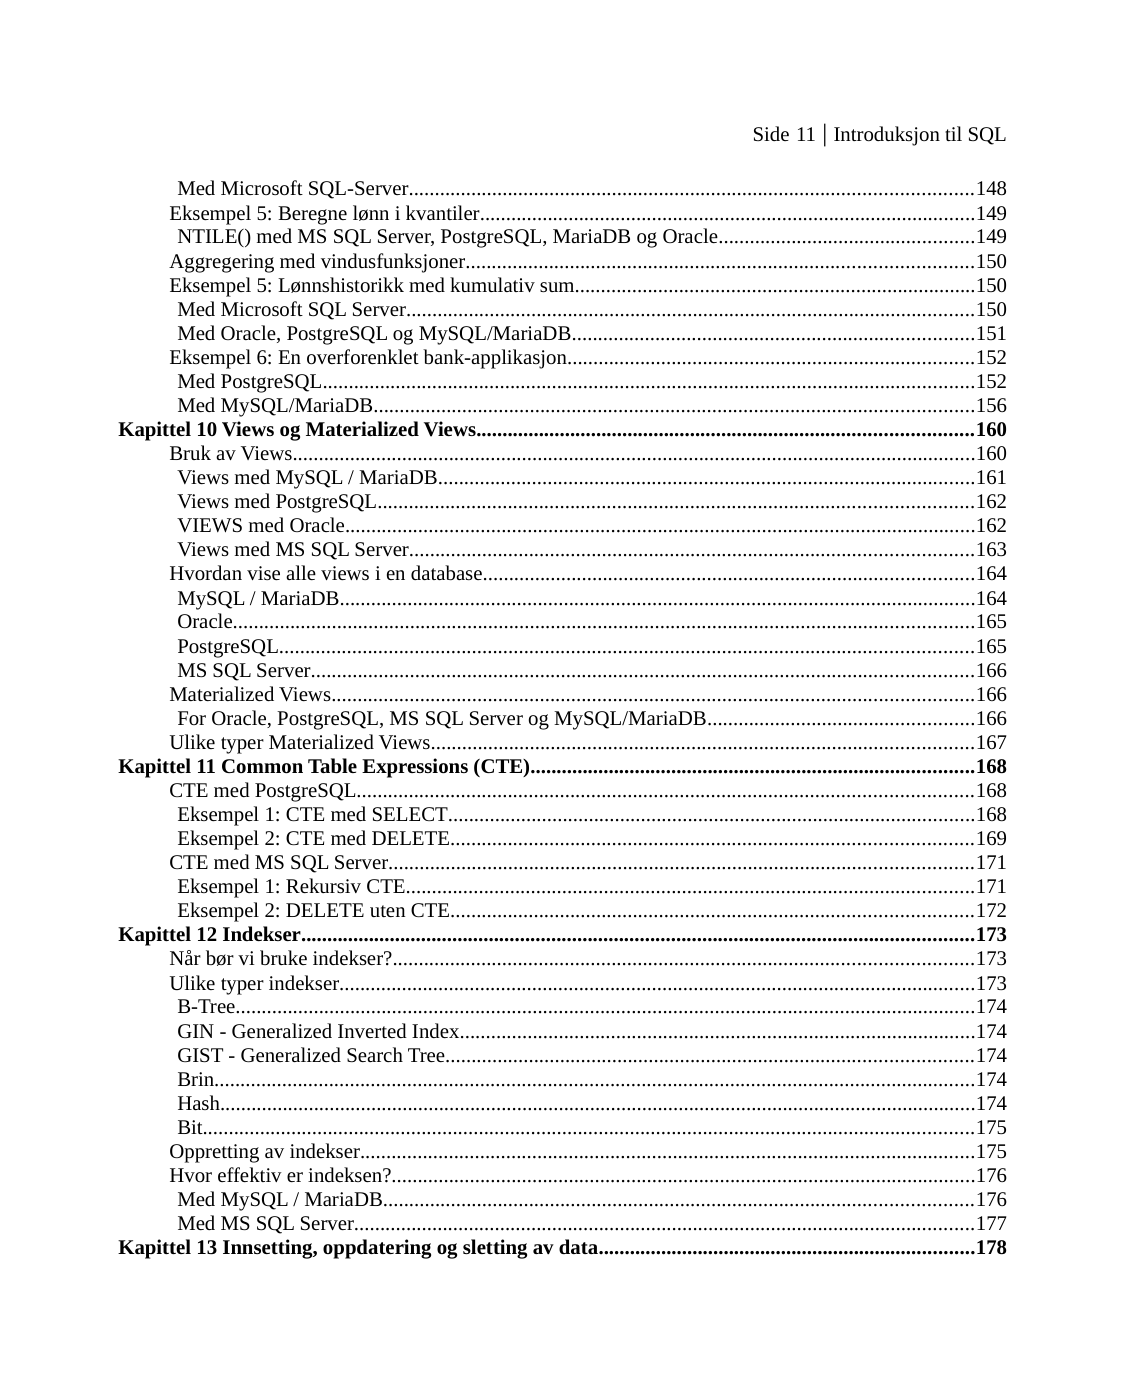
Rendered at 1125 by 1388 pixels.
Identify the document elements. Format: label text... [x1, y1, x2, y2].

text  CTE med MS SQL Server 171 [148, 850, 1007, 874]
text Med Microsoft SQL-Server 148 [177, 176, 1007, 200]
text VIEWS med Oracle 162 [177, 513, 1007, 537]
text  Bruk av Views 160 [148, 441, 1007, 465]
text Kapittel 10 Views og Materialized Views 160 [118, 417, 1007, 441]
text PostgreSQL 165 [177, 633, 1007, 658]
text Med PostgreSQL 152 [177, 369, 1007, 393]
text For Oracle, PostgreSQL, MS SQL Server og MySQL/MariaDB 166 [177, 706, 1007, 730]
text  Oppretting av indekser 175 [148, 1139, 1007, 1163]
text  Aggregering med vindusfunksjoner 150 [148, 248, 1007, 273]
text Eksempel 2: DELETE uten CTE 172 [177, 898, 1007, 922]
text Med MySQL/MariaDB 156 [177, 393, 1007, 417]
text GIST - Generalized Search Tree 174 [177, 1043, 1007, 1067]
text  Hvor effektiv er indeksen? 176 [148, 1163, 1007, 1187]
text  Ulike typer indekser 173 [148, 970, 1007, 994]
text  Når bør vi bruke indekser? 173 [148, 946, 1007, 970]
text Eksempel 1: CTE med SELECT 168 [177, 802, 1007, 826]
text Views med PostgreSQL 162 [177, 489, 1007, 513]
text Kapittel 11 Common Table Expressions (CTE) 168 [118, 754, 1007, 778]
text GIN - Generalized Inverted Index 174 [177, 1018, 1007, 1043]
text Med Oracle, PostgreSQL og MySQL/MariaDB 151 [177, 321, 1007, 345]
text  Ulike typer Materialized Views 167 [148, 730, 1007, 754]
text NTILE() med MS SQL Server, PostgreSQL, MariaDB og Oracle 149 [177, 224, 1007, 248]
text Brin 174 [177, 1067, 1007, 1091]
text Kapittel 13 Innsetting, oppdatering og sletting av data 178 [118, 1235, 1007, 1259]
text Views med MySQL / MariaDB 161 [177, 465, 1007, 489]
text Eksempel 2: CTE med DELETE 169 [177, 826, 1007, 850]
text Bit 175 [177, 1115, 1007, 1139]
text  Eksempel 5: Beregne lønn i kvantiler 149 [148, 200, 1007, 224]
text MySQL / MariaDB 164 [177, 585, 1007, 609]
text  Materialized Views 166 [148, 682, 1007, 706]
text  Eksempel 5: Lønnshistorikk med kumulativ sum 150 [148, 273, 1007, 297]
text B-Tree 174 [177, 994, 1007, 1018]
text MS SQL Server 166 [177, 658, 1007, 682]
text Hash 174 [177, 1091, 1007, 1115]
text Kapittel 12 Indekser 173 [118, 922, 1007, 946]
text  CTE med PostgreSQL 168 [148, 778, 1007, 802]
text Med MS SQL Server 177 [177, 1211, 1007, 1235]
text Views med MS SQL Server 163 [177, 537, 1007, 561]
text Oracle 165 [177, 609, 1007, 633]
text  Hvordan vise alle views i en database 164 [148, 561, 1007, 585]
text Med MySQL / MariaDB 176 [177, 1187, 1007, 1211]
text  Eksempel 6: En overforenklet bank-applikasjon 152 [148, 345, 1007, 369]
text Eksempel 1: Rekursiv CTE 171 [177, 874, 1007, 898]
text Med Microsoft SQL Server 150 [177, 297, 1007, 321]
